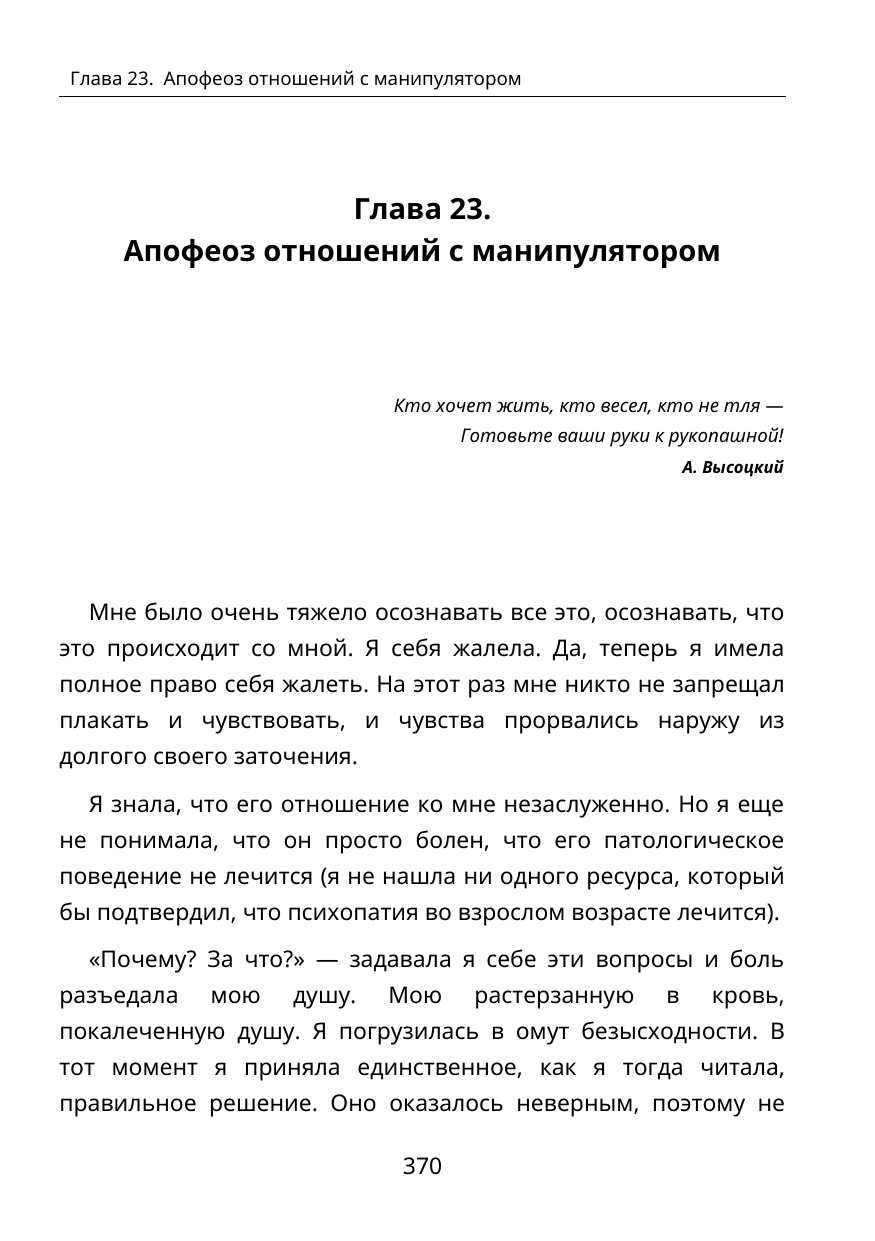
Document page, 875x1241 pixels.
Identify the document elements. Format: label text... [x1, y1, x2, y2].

subtitle Глава 23. Апофеоз отношений с манипулятором [59, 185, 786, 270]
text А. Высоцкий [118, 448, 786, 478]
text Мне было очень тяжело осознавать все это, осознавать, что это происходит со мной. Я себя жалела. Да, теперь я имела полное право себя жалеть. На этот раз мне никто не запрещал плакать и чувствовать, и чувства прорвались наружу из долгого своего заточения. [59, 596, 786, 771]
text Я знала, что его отношение ко мне незаслуженно. Но я еще не понимала, что он просто болен, что его патологическое поведение не лечится (я не нашла ни одного ресурса, который бы подтвердил, что психопатия во взрослом возрасте лечится). [59, 788, 786, 927]
text «Почему? За что?» — задавала я себе эти вопросы и боль разъедала мою душу. Мою растерзанную в кровь, покалеченную душу. Я погрузилась в омут безысходности. В тот момент я приняла единственное, как я тогда читала, правильное решение. Оно оказалось неверным, поэтому не [59, 943, 786, 1118]
text Готовьте ваши руки к рукопашной! [207, 418, 786, 448]
text Кто хочет жить, кто весел, кто не тля — [207, 388, 786, 418]
